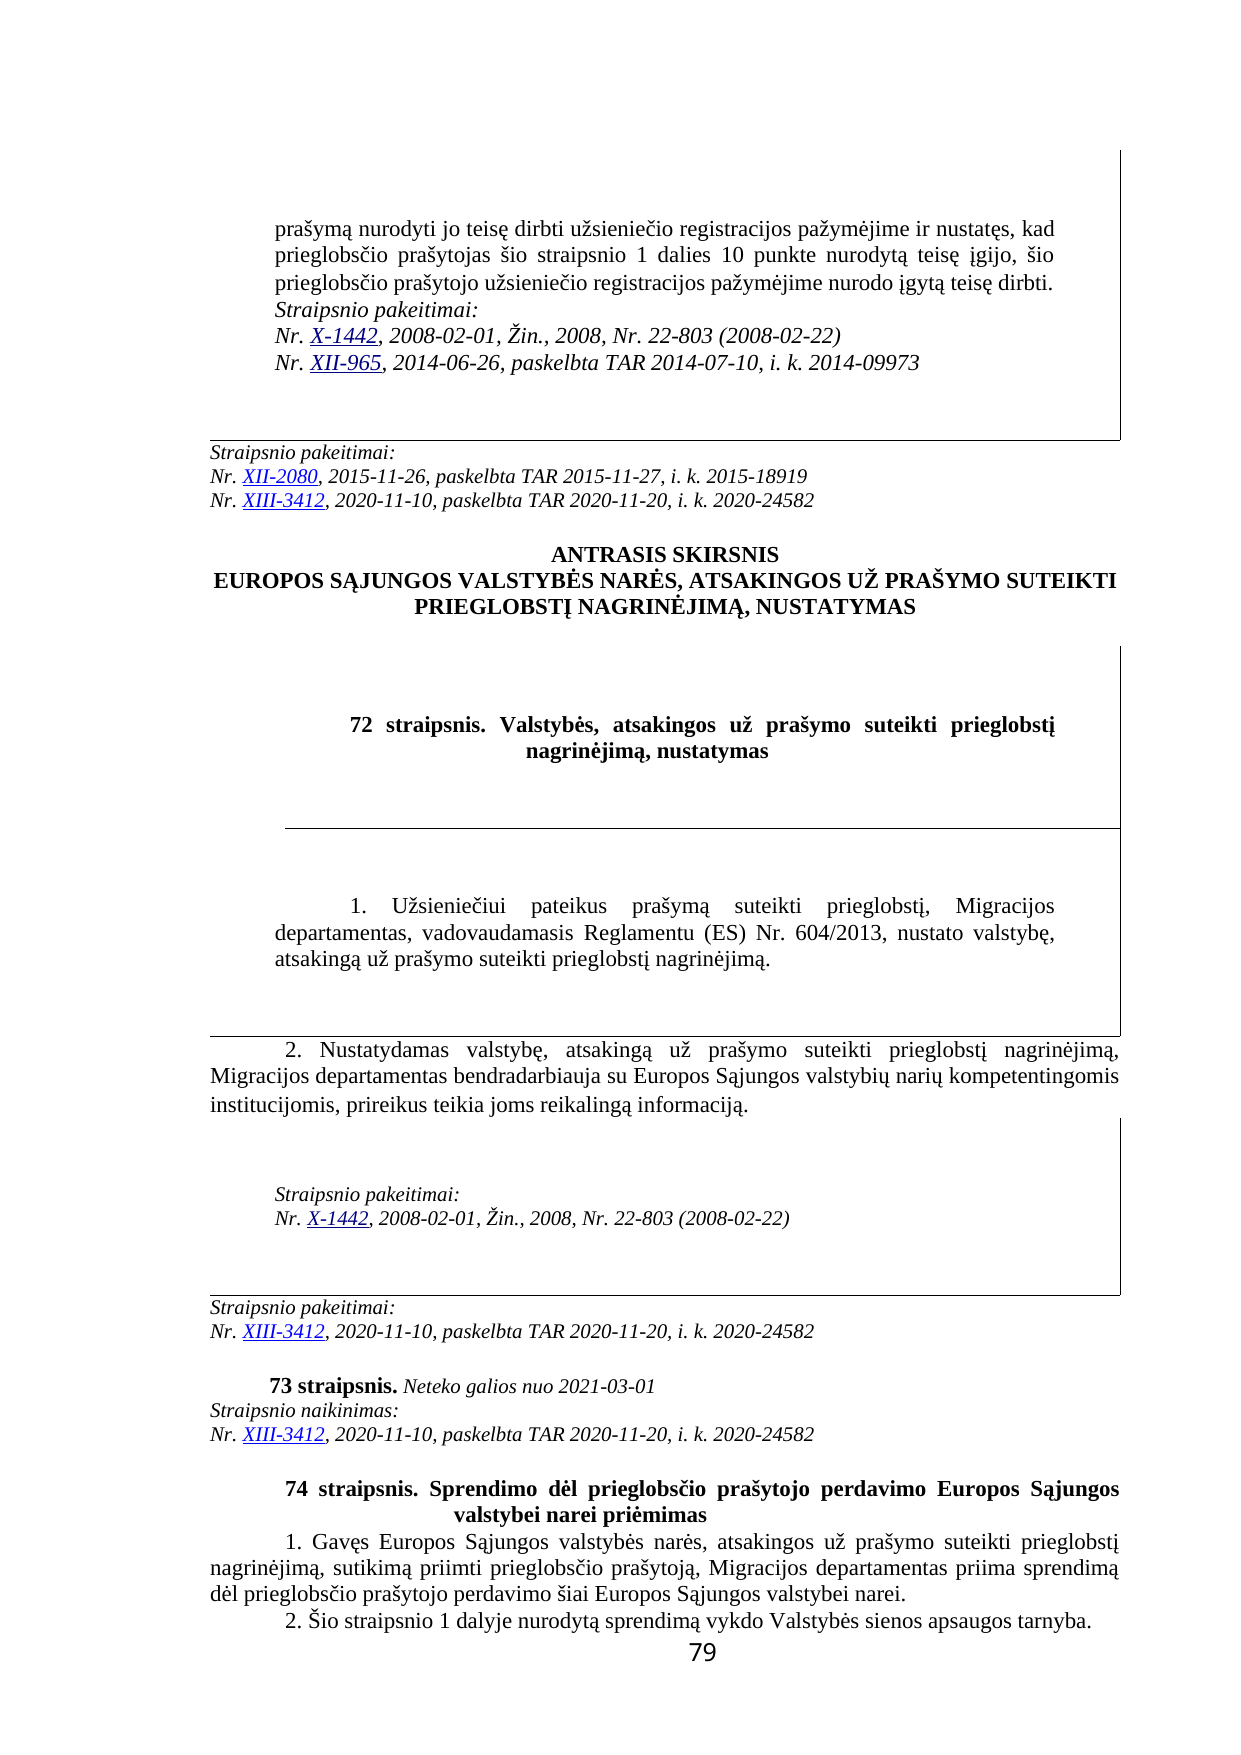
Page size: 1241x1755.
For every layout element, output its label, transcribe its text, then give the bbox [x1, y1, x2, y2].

text 2. Nustatydamas valstybę, atsakingą už prašymo suteikti prieglobstį nagrinėjimą, Migracijos departamentas bendradarbiauja su Europos Sąjungos valstybių narių kompetentingomis institucijomis, prireikus teikia joms reikalingą informaciją. [210, 1036, 1120, 1118]
text 74 straipsnis. Sprendimo dėl prieglobsčio prašytojo perdavimo Europos Sąjungos valstybei narei priėmimas [285, 1475, 1120, 1528]
text Nr. X-1442, 2008-02-01, Žin., 2008, Nr. 22-803 (2008-02-22) [210, 322, 1120, 349]
text ANTRASIS SKIRSNIS [210, 541, 1120, 567]
text EUROPOS SĄJUNGOS VALSTYBĖS NARĖS, ATSAKINGOS UŽ PRAŠYMO SUTEIKTI PRIEGLOBSTĮ NAGRINĖJIMĄ, NUSTATYMAS [210, 567, 1120, 620]
text Nr. X-1442, 2008-02-01, Žin., 2008, Nr. 22-803 (2008-02-22) [210, 1206, 1120, 1295]
text Nr. XIII-3412, 2020-11-10, paskelbta TAR 2020-11-20, i. k. 2020-24582 [210, 1422, 1120, 1446]
text Straipsnio pakeitimai: [210, 440, 1120, 464]
text 1. Užsieniečiui pateikus prašymą suteikti prieglobstį, Migracijos departamentas, vadovaudamasis Reglamentu (ES) Nr. 604/2013, nustato valstybę, atsakingą už prašymo suteikti prieglobstį nagrinėjimą. [210, 828, 1120, 1036]
text Straipsnio naikinimas: [210, 1398, 1120, 1422]
text prašymą nurodyti jo teisę dirbti užsieniečio registracijos pažymėjime ir nustatęs, kad prieglobsčio prašytojas šio straipsnio 1 dalies 10 punkte nurodytą teisę įgijo, šio prieglobsčio prašytojo užsieniečio registracijos pažymėjime nurodo įgytą teisę dirbti. [210, 150, 1120, 296]
text Nr. XIII-3412, 2020-11-10, paskelbta TAR 2020-11-20, i. k. 2020-24582 [210, 1319, 1120, 1343]
text 72 straipsnis. Valstybės, atsakingos už prašymo suteikti prieglobstį nagrinėjimą, nustatymas [285, 646, 1120, 828]
text 73 straipsnis. Neteko galios nuo 2021-03-01 [210, 1372, 1120, 1398]
text 1. Gavęs Europos Sąjungos valstybės narės, atsakingos už prašymo suteikti prieglobstį nagrinėjimą, sutikimą priimti prieglobsčio prašytoją, Migracijos departamentas priima sprendimą dėl prieglobsčio prašytojo perdavimo šiai Europos Sąjungos valstybei narei. [210, 1528, 1120, 1607]
text Straipsnio pakeitimai: [210, 1118, 1120, 1206]
text Straipsnio pakeitimai: [210, 1295, 1120, 1319]
text Straipsnio pakeitimai: [210, 296, 1120, 322]
text 2. Šio straipsnio 1 dalyje nurodytą sprendimą vykdo Valstybės sienos apsaugos tarnyba. [210, 1607, 1120, 1633]
text Nr. XII-965, 2014-06-26, paskelbta TAR 2014-07-10, i. k. 2014-09973 [210, 349, 1120, 440]
text Nr. XIII-3412, 2020-11-10, paskelbta TAR 2020-11-20, i. k. 2020-24582 [210, 488, 1120, 512]
text Nr. XII-2080, 2015-11-26, paskelbta TAR 2015-11-27, i. k. 2015-18919 [210, 464, 1120, 488]
